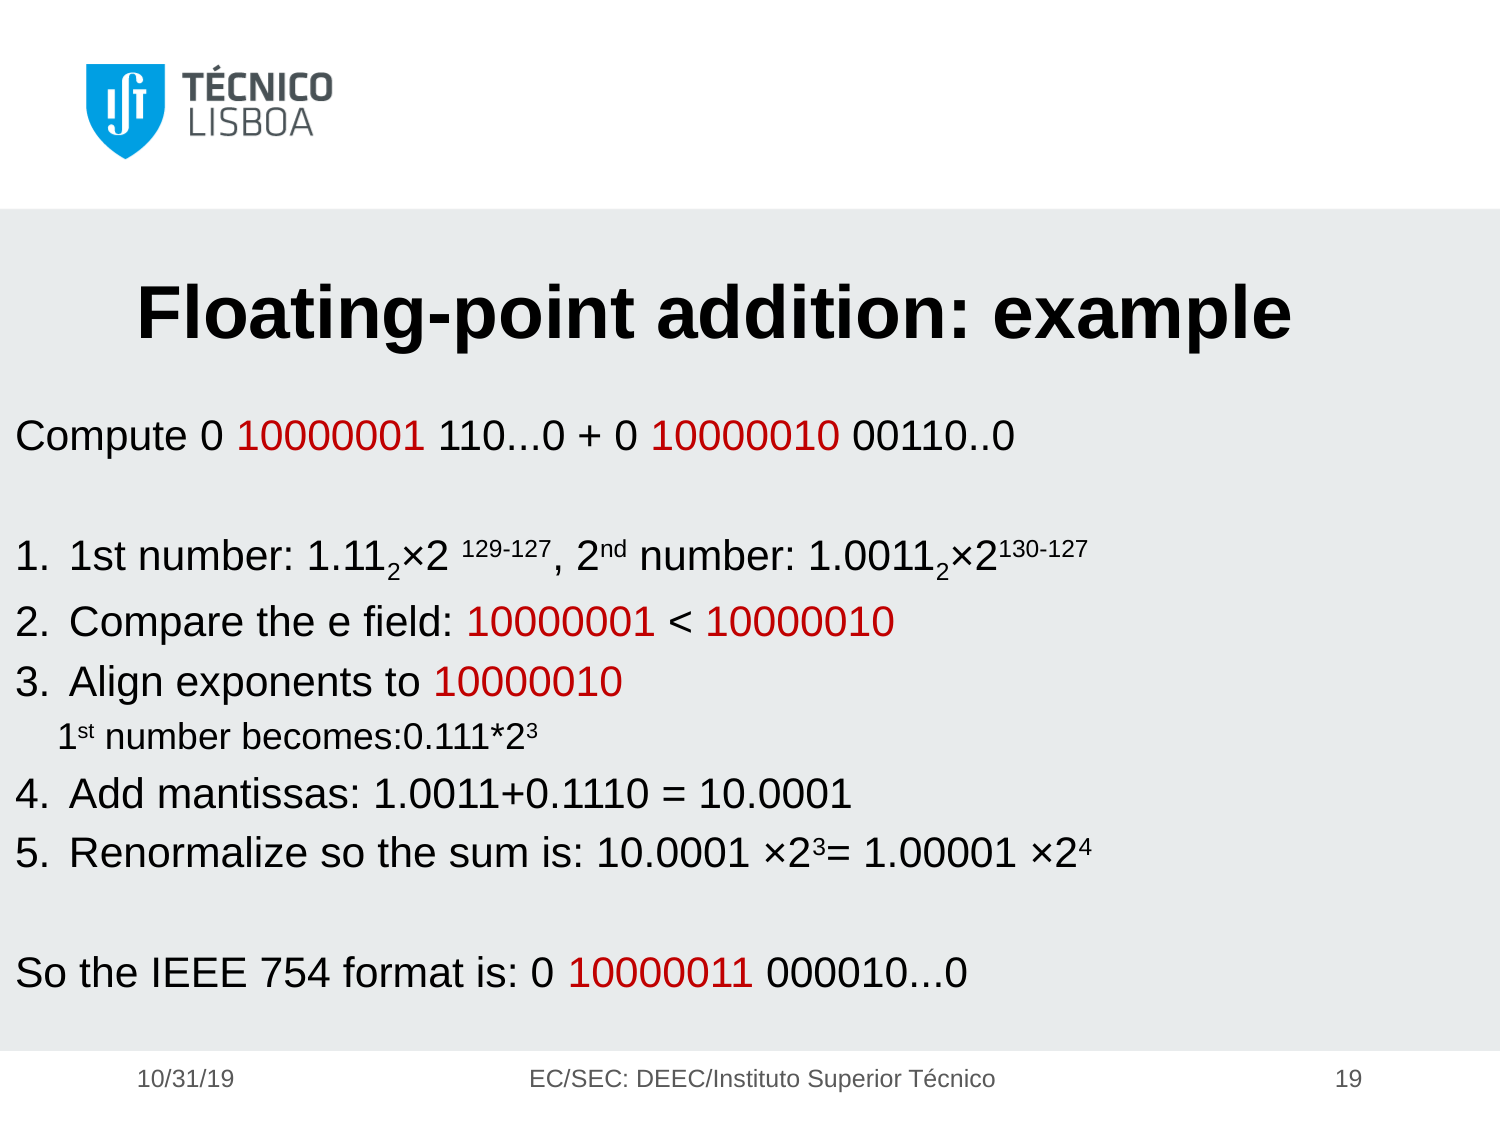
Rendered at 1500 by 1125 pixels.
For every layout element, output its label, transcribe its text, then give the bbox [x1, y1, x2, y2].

slide_number [1077, 1052, 1378, 1103]
picture [0, 0, 1500, 400]
title Floating-point addition: example [121, 237, 1378, 381]
footer EC/SEC: DEEC/Instituto Superior Técnico [512, 1052, 1021, 1103]
list Compute 0 10000001 110...0 + 0 10000010 00110..0 1st number: 1.112×2 129-127, 2nd number: 1.00112×2130-127 Compare the e field: 10000001 < 10000010 Align exponents to 10000010 1st number becomes:0.111*23 Add mantissas: 1.0011+0.1110 = 10.0001 Renormalize so the sum is: 10.0001 ×23= 1.00001 ×24 So the IEEE 754 format is: 0 10000011 000010...0 [0, 400, 1500, 1005]
picture [0, 1005, 1500, 1125]
slide_number 10/31/19 [121, 1052, 425, 1103]
